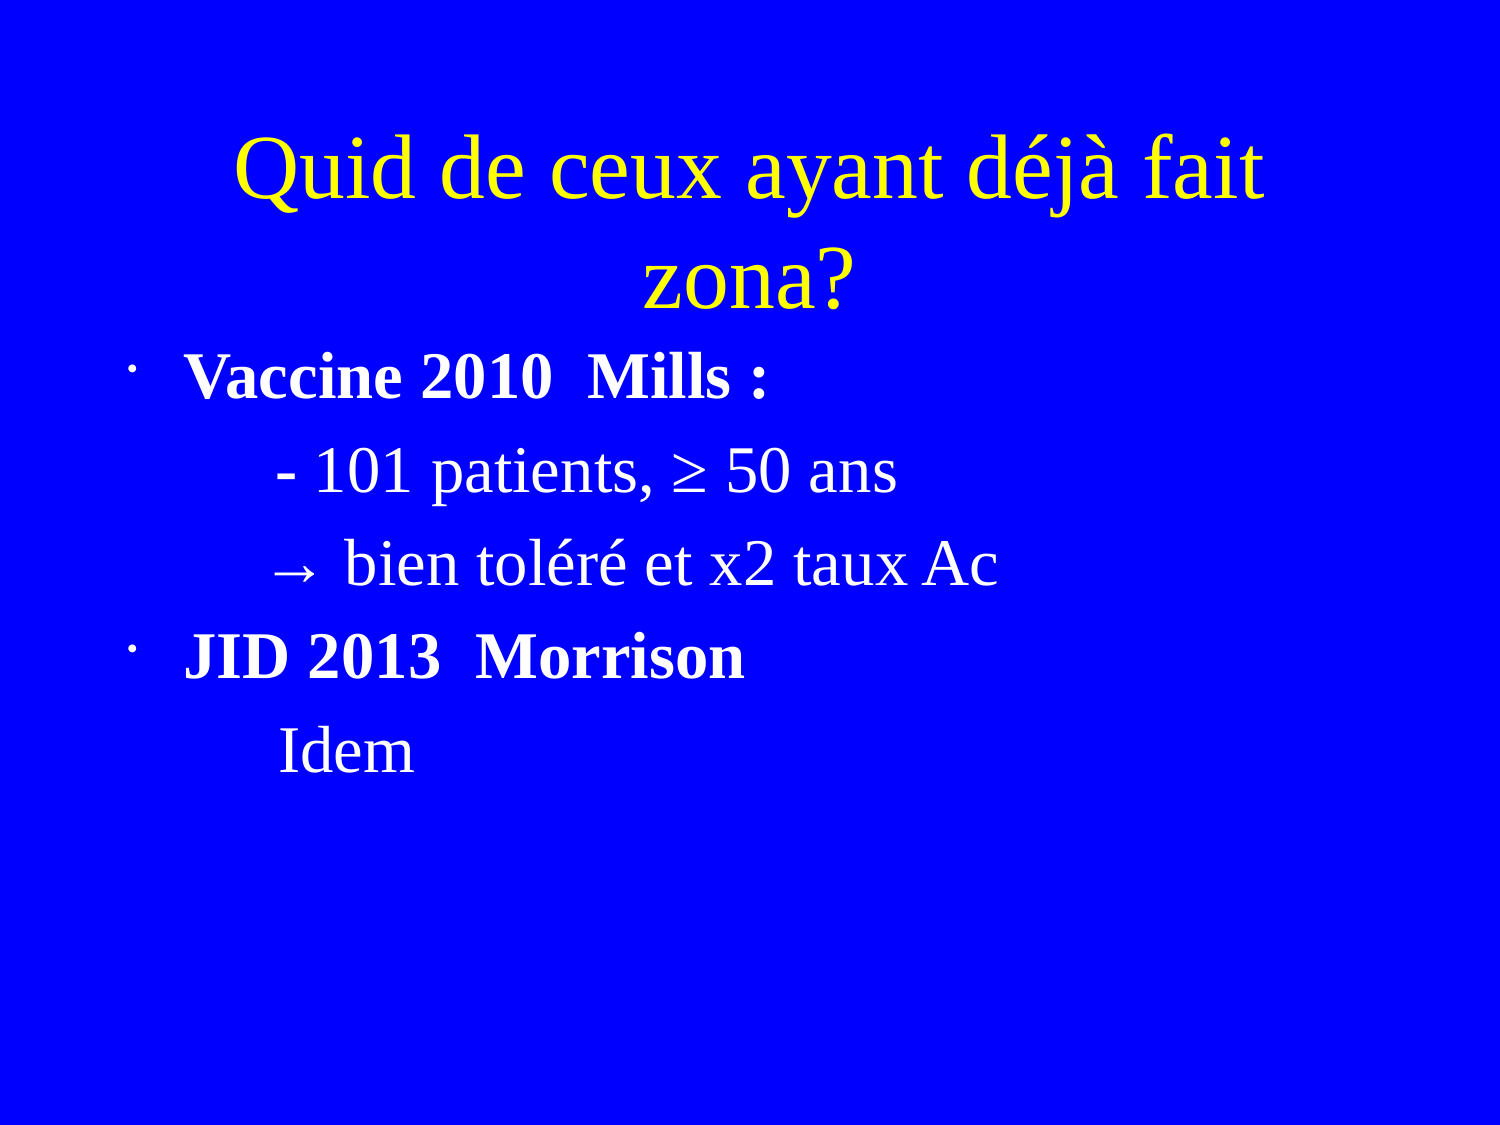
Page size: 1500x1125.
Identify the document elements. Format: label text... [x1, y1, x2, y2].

list Vaccine 2010 Mills : - 101 patients, ≥ 50 ans → bien toléré et x2 taux Ac JID 2013 Morrison Idem [112, 324, 1388, 1000]
title Quid de ceux ayant déjà fait zona? [112, 99, 1388, 288]
